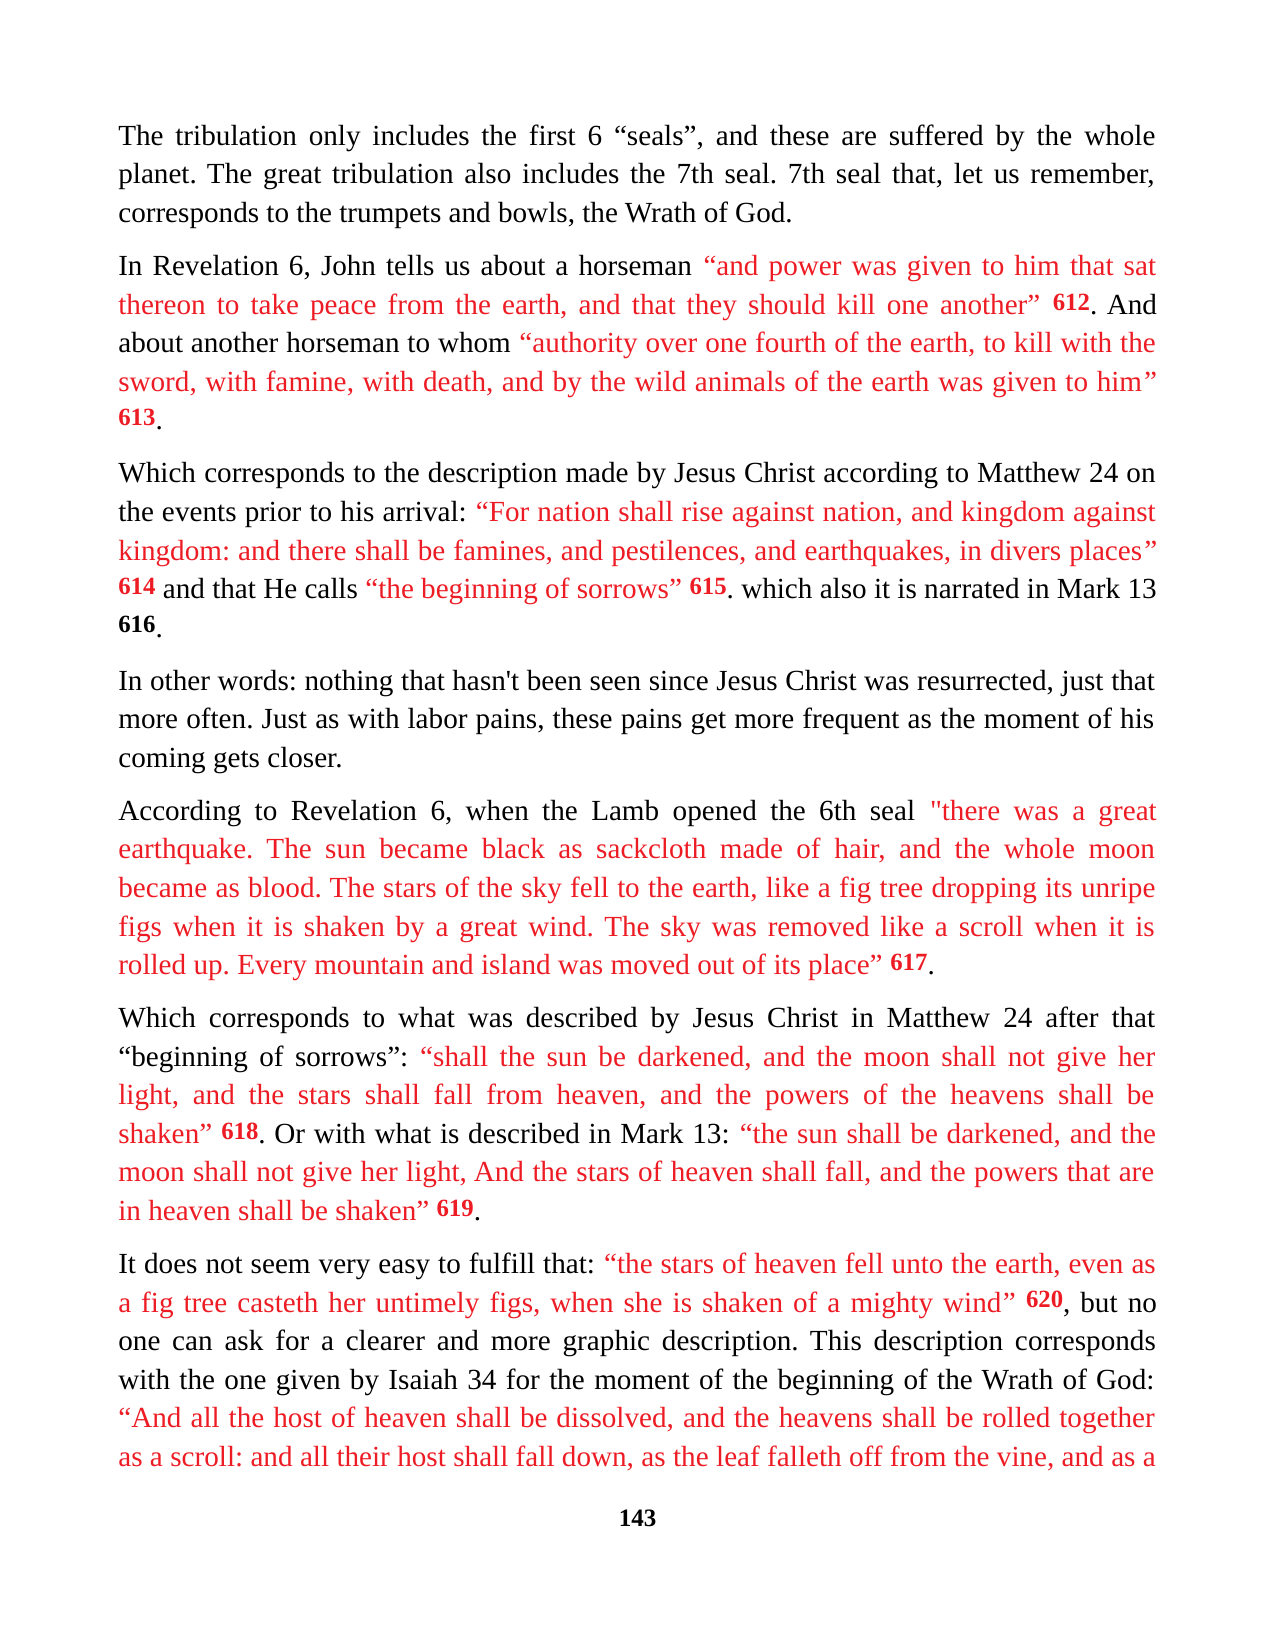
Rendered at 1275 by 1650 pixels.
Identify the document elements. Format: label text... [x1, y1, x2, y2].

text In other words: nothing that hasn't been seen since Jesus Christ was resurrected, just that more often. Just as with labor pains, these pains get more frequent as the moment of his coming gets closer. [118, 663, 1157, 773]
text The tribulation only includes the first 6 “seals”, and these are suffered by the whole planet. The great tribulation also includes the 7th seal. 7th seal that, let us remember, corresponds to the trumpets and bowls, the Wrath of God. [118, 118, 1157, 229]
text According to Revelation 6, when the Lamb opened the 6th seal "there was a great earthquake. The sun became black as sackcloth made of hair, and the whole moon became as blood. The stars of the sky fell to the earth, like a fig tree dropping its unripe figs when it is shaken by a great wind. The sky was removed like a scroll when it is rolled up. Every mountain and island was moved out of its place” . [118, 793, 1157, 981]
text Which corresponds to the description made by Jesus Christ according to Matthew 24 on the events prior to his arrival: “For nation shall rise against nation, and kingdom against kingdom: and there shall be famines, and pestilences, and earthquakes, in divers places” and that He calls “the beginning of sorrows” . which also it is narrated in Mark 13 . [118, 456, 1157, 643]
text In Revelation 6, John tells us about a horseman “and power was given to him that sat thereon to take peace from the earth, and that they should kill one another” . And about another horseman to whom “authority over one fourth of the earth, to kill with the sword, with famine, with death, and by the wild animals of the earth was given to him” . [118, 248, 1157, 436]
text Which corresponds to what was described by Jesus Christ in Matthew 24 after that “beginning of sorrows”: “shall the sun be darkened, and the moon shall not give her light, and the stars shall fall from heaven, and the powers of the heavens shall be shaken” . Or with what is described in Mark 13: “the sun shall be darkened, and the moon shall not give her light, And the stars of heaven shall fall, and the powers that are in heaven shall be shaken” . [118, 1000, 1157, 1227]
text It does not seem very easy to fulfill that: “the stars of heaven fell unto the earth, even as a fig tree casteth her untimely figs, when she is shaken of a mighty wind” , but no one can ask for a clearer and more graphic description. This description corresponds with the one given by Isaiah 34 for the moment of the beginning of the Wrath of God: “And all the host of heaven shall be dissolved, and the heavens shall be rolled together as a scroll: and all their host shall fall down, as the leaf falleth off from the vine, and as a [118, 1246, 1157, 1472]
